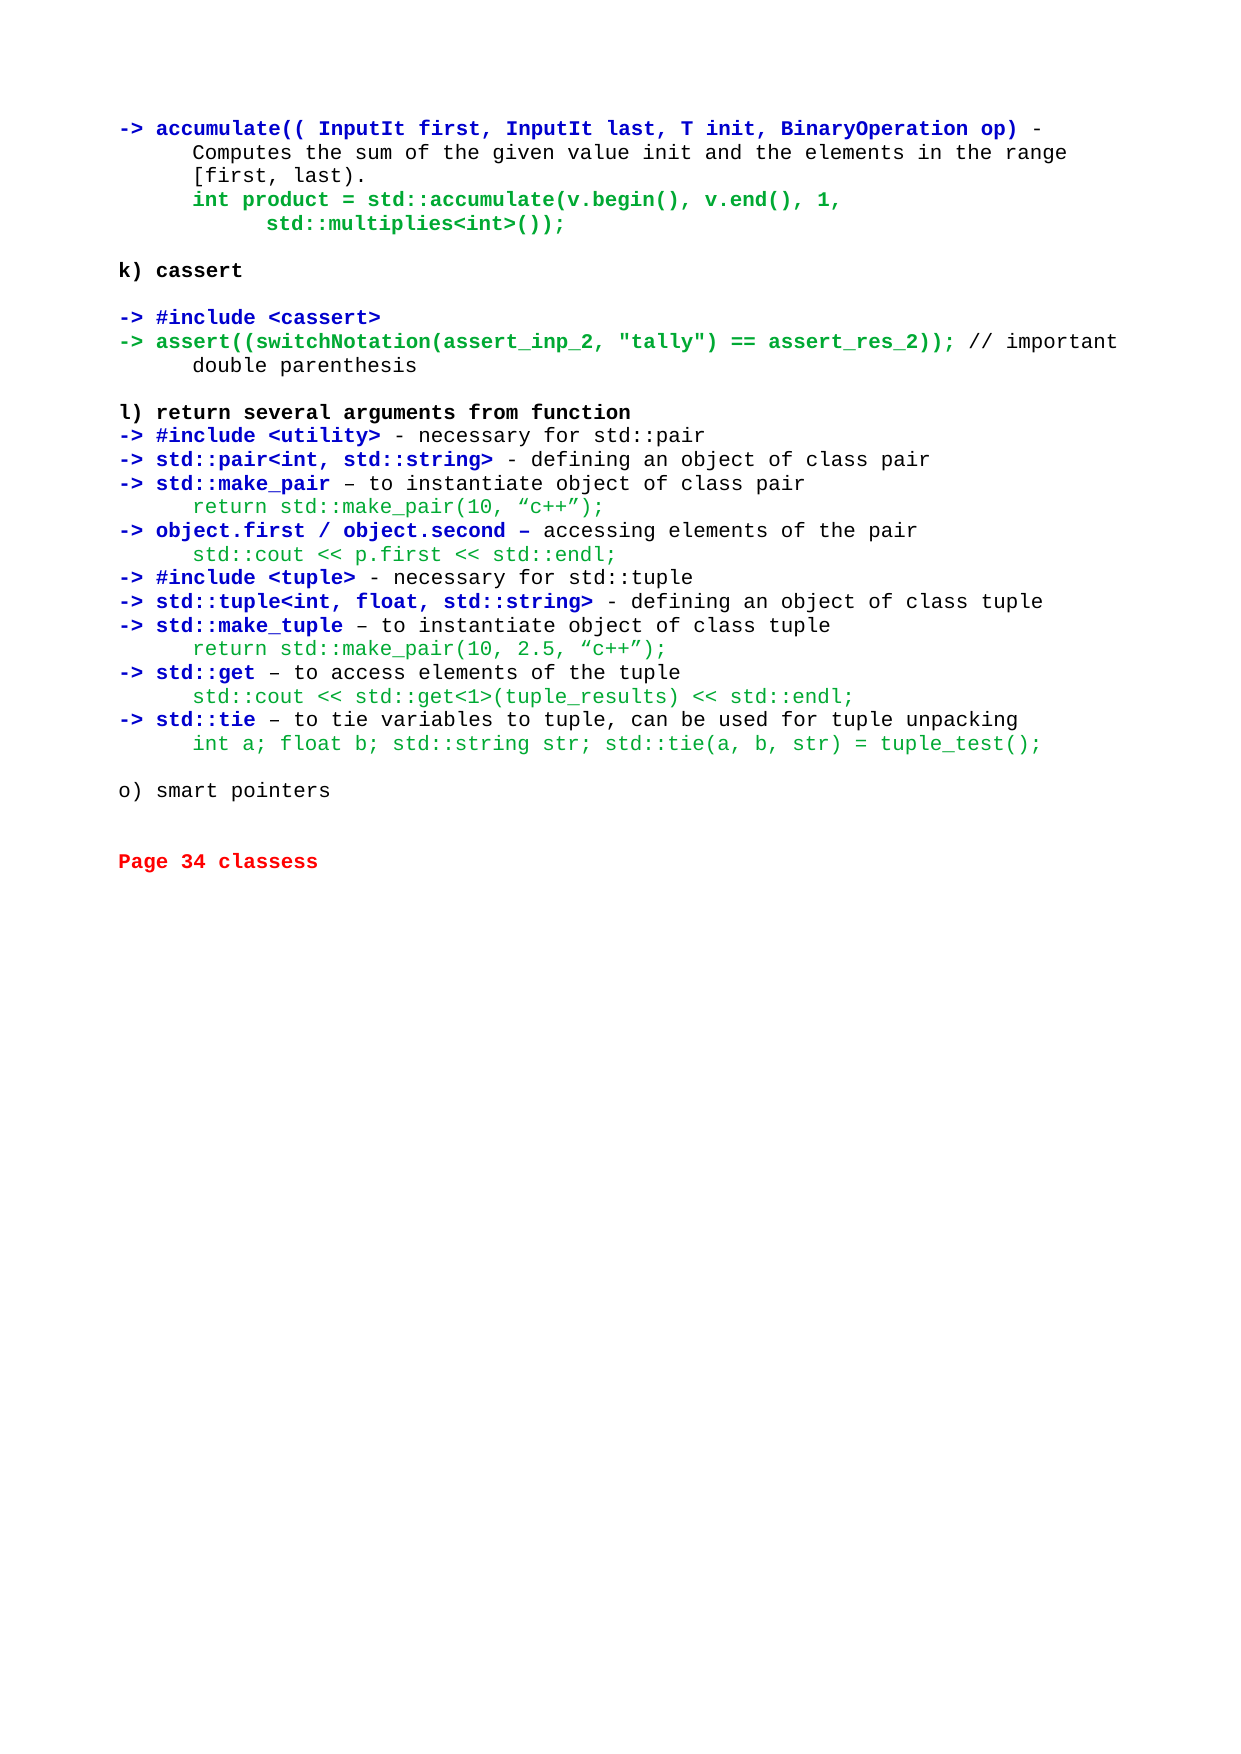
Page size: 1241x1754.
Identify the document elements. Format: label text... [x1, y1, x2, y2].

text std::cout << std::get<1>(tuple_results) << std::endl; [118, 686, 1122, 709]
text -> std::make_tuple – to instantiate object of class tuple [118, 615, 1122, 638]
text return std::make_pair(10, “c++”); [118, 496, 1122, 520]
text -> std::tuple<int, float, std::string> - defining an object of class tuple [118, 591, 1122, 615]
text -> accumulate(( InputIt first, InputIt last, T init, BinaryOperation op) - Computes the sum of the given value init and the elements in the range [first, last). [118, 118, 1122, 189]
text o) smart pointers [118, 780, 1122, 804]
text int product = std::accumulate(v.begin(), v.end(), 1, std::multiplies<int>()); [118, 189, 1122, 236]
text int a; float b; std::string str; std::tie(a, b, str) = tuple_test(); [118, 733, 1122, 757]
text -> std::get – to access elements of the tuple [118, 662, 1122, 686]
text -> assert((switchNotation(assert_inp_2, "tally") == assert_res_2)); // important double parenthesis [118, 331, 1122, 378]
text return std::make_pair(10, 2.5, “c++”); [118, 638, 1122, 662]
text -> std::tie – to tie variables to tuple, can be used for tuple unpacking [118, 709, 1122, 733]
text std::cout << p.first << std::endl; [118, 544, 1122, 567]
text -> #include <cassert> [118, 307, 1122, 331]
text Page 34 classess [118, 851, 1122, 875]
text -> std::make_pair – to instantiate object of class pair [118, 473, 1122, 496]
text l) return several arguments from function [118, 402, 1122, 426]
text k) cassert [118, 260, 1122, 284]
text -> std::pair<int, std::string> - defining an object of class pair [118, 449, 1122, 473]
text -> object.first / object.second – accessing elements of the pair [118, 520, 1122, 544]
text -> #include <tuple> - necessary for std::tuple [118, 567, 1122, 591]
text -> #include <utility> - necessary for std::pair [118, 426, 1122, 449]
